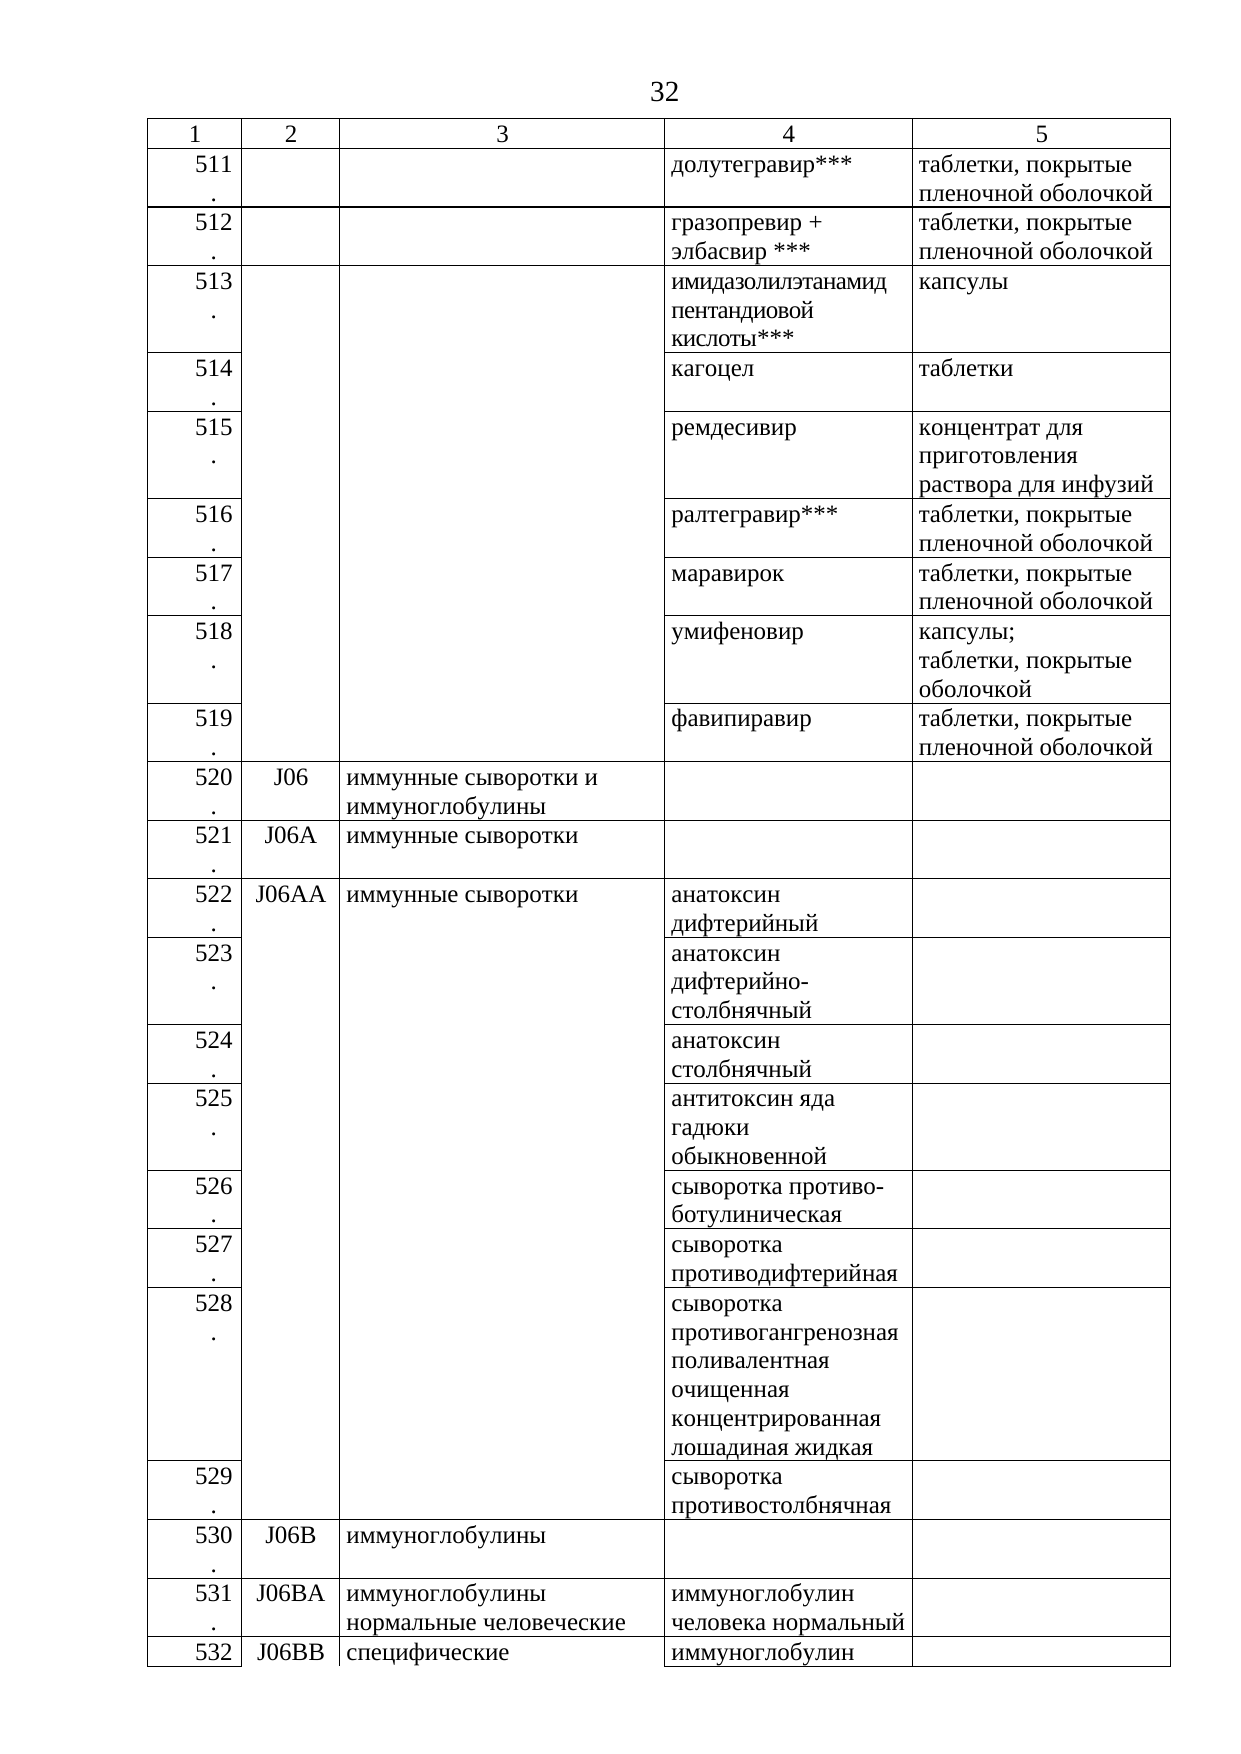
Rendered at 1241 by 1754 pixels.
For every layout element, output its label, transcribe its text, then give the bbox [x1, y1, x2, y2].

table_cell иммунные сыворотки [340, 879, 664, 937]
table_cell [148, 149, 241, 206]
table_cell [340, 498, 664, 557]
table_cell [148, 616, 241, 702]
table_cell [340, 1083, 664, 1170]
table_cell иммунные сыворотки и иммуноглобулины [340, 762, 664, 819]
table_cell [148, 1288, 241, 1460]
table_cell [242, 703, 339, 761]
table_cell [340, 149, 664, 206]
table_cell [148, 499, 241, 557]
table_cell [148, 762, 241, 819]
table_cell [148, 412, 241, 498]
table_cell концентрат для приготовления раствора для инфузий [913, 412, 1170, 498]
table_cell [340, 557, 664, 615]
table_cell сыворотка противостолбнячная [665, 1461, 912, 1519]
table_header 2 [242, 119, 339, 148]
table_cell [242, 1170, 339, 1228]
table_cell [148, 1171, 241, 1228]
table_cell [148, 266, 241, 352]
table_cell [148, 1025, 241, 1082]
table_cell [148, 353, 241, 411]
table_cell долутегравир*** [665, 149, 912, 206]
table_cell [340, 1024, 664, 1082]
table_cell кагоцел [665, 353, 912, 411]
table_cell специфические [340, 1637, 664, 1666]
table_cell иммунные сыворотки [340, 821, 664, 878]
table_cell [913, 1171, 1170, 1228]
table_cell [340, 208, 664, 265]
table_cell [148, 704, 241, 761]
table_cell гразопревир + элбасвир *** [665, 208, 912, 265]
table_cell [913, 1084, 1170, 1170]
table_cell J06В [242, 1520, 339, 1577]
table_cell J06 [242, 762, 339, 819]
table_cell таблетки, покрытые пленочной оболочкой [913, 499, 1170, 557]
table_cell [913, 879, 1170, 937]
table_cell [242, 937, 339, 1024]
table_cell [340, 1170, 664, 1228]
table_cell J06ВВ [242, 1637, 339, 1666]
table_cell [148, 1520, 241, 1577]
table_header 4 [665, 119, 912, 148]
table_cell [340, 615, 664, 702]
table_cell [242, 1460, 339, 1519]
table_cell [148, 1637, 241, 1666]
table_cell [340, 352, 664, 411]
table_cell умифеновир [665, 616, 912, 702]
table_cell иммуноглобулины [340, 1520, 664, 1577]
table_cell иммуноглобулин [665, 1637, 912, 1666]
table_cell [340, 266, 664, 352]
table_cell [340, 1228, 664, 1287]
table_cell [665, 762, 912, 819]
table_cell анатоксин дифтерийный [665, 879, 912, 937]
table_cell сыворотка противо-ботулиническая [665, 1171, 912, 1228]
table_cell [242, 1083, 339, 1170]
table_cell [913, 762, 1170, 819]
table_cell таблетки [913, 353, 1170, 411]
table_cell [148, 821, 241, 878]
table_cell [148, 1461, 241, 1519]
table_cell [242, 615, 339, 702]
table_cell [148, 1229, 241, 1287]
table_cell [242, 149, 339, 206]
table_cell фавипиравир [665, 704, 912, 761]
table_cell [242, 1024, 339, 1082]
table_cell ралтегравир*** [665, 499, 912, 557]
table_header 5 [913, 119, 1170, 148]
table_cell таблетки, покрытые пленочной оболочкой [913, 208, 1170, 265]
table_cell [148, 938, 241, 1024]
table_cell [148, 879, 241, 937]
table_cell [148, 1579, 241, 1636]
table_cell [913, 1025, 1170, 1082]
table_cell иммуноглобулины нормальные человеческие [340, 1579, 664, 1636]
table_cell [340, 1460, 664, 1519]
table_cell [242, 266, 339, 352]
table_header 1 [148, 119, 241, 148]
table_cell [242, 352, 339, 411]
table_cell маравирок [665, 558, 912, 615]
table_cell капсулы; таблетки, покрытые оболочкой [913, 616, 1170, 702]
table_cell сыворотка противогангренозная поливалентная очищенная концентрированная лошадиная жидкая [665, 1288, 912, 1460]
table_cell J06A [242, 821, 339, 878]
table_cell [665, 821, 912, 878]
table_cell таблетки, покрытые пленочной оболочкой [913, 149, 1170, 206]
table_cell [665, 1520, 912, 1577]
table_cell анатоксин столбнячный [665, 1025, 912, 1082]
table_cell [340, 937, 664, 1024]
table_cell капсулы [913, 266, 1170, 352]
table_cell [913, 1288, 1170, 1460]
table_cell [242, 208, 339, 265]
table_cell таблетки, покрытые пленочной оболочкой [913, 704, 1170, 761]
table_cell J06ВА [242, 1579, 339, 1636]
table_cell анатоксин дифтерийно-столбнячный [665, 938, 912, 1024]
table_cell [340, 703, 664, 761]
table_cell [242, 557, 339, 615]
table_cell [148, 1084, 241, 1170]
table_cell [340, 1287, 664, 1460]
table_cell [242, 1287, 339, 1460]
table_cell [148, 558, 241, 615]
table_cell антитоксин яда гадюки обыкновенной [665, 1084, 912, 1170]
table_cell сыворотка противодифтерийная [665, 1229, 912, 1287]
table_cell [913, 1229, 1170, 1287]
table_cell [913, 1637, 1170, 1666]
table_cell ремдесивир [665, 412, 912, 498]
table_cell [340, 411, 664, 498]
table_cell [242, 498, 339, 557]
table_cell [913, 1520, 1170, 1577]
table_cell [242, 411, 339, 498]
table_cell [913, 1579, 1170, 1636]
table_cell [913, 938, 1170, 1024]
table_cell таблетки, покрытые пленочной оболочкой [913, 558, 1170, 615]
table_cell [913, 821, 1170, 878]
table_header 3 [340, 119, 664, 148]
table_cell [242, 1228, 339, 1287]
table_cell J06AА [242, 879, 339, 937]
table_cell иммуноглобулин человека нормальный [665, 1579, 912, 1636]
table_cell имидазолилэтанамид пентандиовой кислоты*** [665, 266, 912, 352]
table_cell [148, 208, 241, 265]
table_cell [913, 1461, 1170, 1519]
